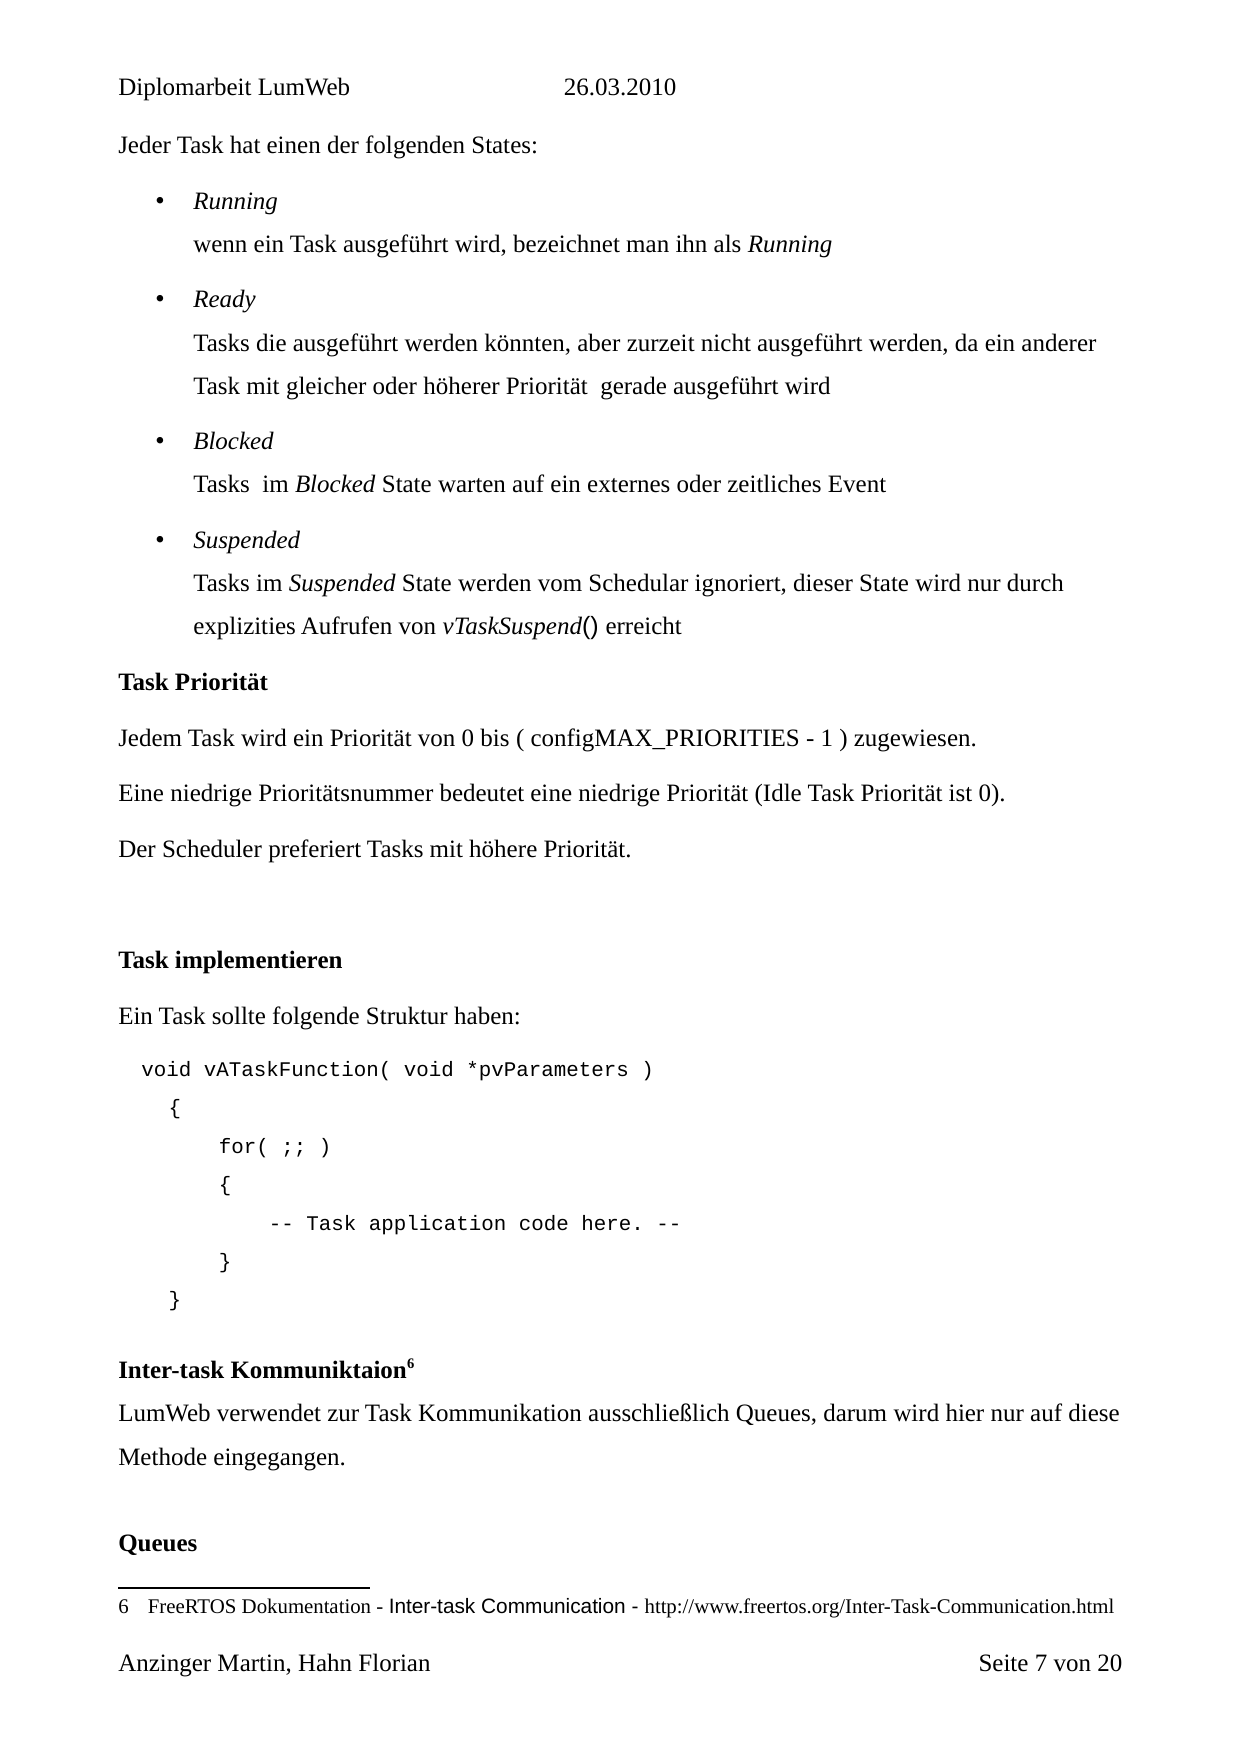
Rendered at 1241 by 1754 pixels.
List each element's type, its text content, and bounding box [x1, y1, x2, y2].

text for( ;; ) [118, 1134, 1122, 1159]
text LumWeb verwendet zur Task Kommunikation ausschließlich Queues, darum wird hier nur auf diese Methode eingegangen. [118, 1398, 1122, 1470]
text } [118, 1249, 1122, 1274]
text } [118, 1287, 1122, 1313]
text Queues [118, 1528, 1122, 1557]
list Ready Tasks die ausgeführt werden könnten, aber zurzeit nicht ausgeführt werden, da ein anderer Task mit gleicher oder höherer Priorität gerade ausgeführt wird [156, 284, 1122, 399]
list Running wenn ein Task ausgeführt wird, bezeichnet man ihn als Running [156, 186, 1122, 258]
text -- Task application code here. -- [118, 1211, 1122, 1236]
text FreeRTOS Dokumentation - Inter-task Communication - http://www.freertos.org/Inter-Task-Communication.html [118, 1594, 1122, 1618]
text Inter-task Kommuniktaion [118, 1355, 1122, 1384]
list Blocked Tasks im Blocked State warten auf ein externes oder zeitliches Event [156, 426, 1122, 498]
text Jedem Task wird ein Priorität von 0 bis ( configMAX_PRIORITIES - 1 ) zugewiesen. [118, 723, 1122, 751]
text { [118, 1095, 1122, 1121]
text Eine niedrige Prioritätsnummer bedeutet eine niedrige Priorität (Idle Task Priorität ist 0). [118, 778, 1122, 807]
text Der Scheduler preferiert Tasks mit höhere Priorität. [118, 834, 1122, 863]
text Task implementieren [118, 945, 1122, 974]
list Suspended Tasks im Suspended State werden vom Schedular ignoriert, dieser State wird nur durch explizities Aufrufen von vTaskSuspend() erreicht [156, 525, 1122, 640]
text Task Priorität [118, 667, 1122, 696]
text void vATaskFunction( void *pvParameters ) [118, 1056, 1122, 1082]
text Jeder Task hat einen der folgenden States: [118, 130, 1122, 159]
text { [118, 1172, 1122, 1198]
text Ein Task sollte folgende Struktur haben: [118, 1001, 1122, 1029]
